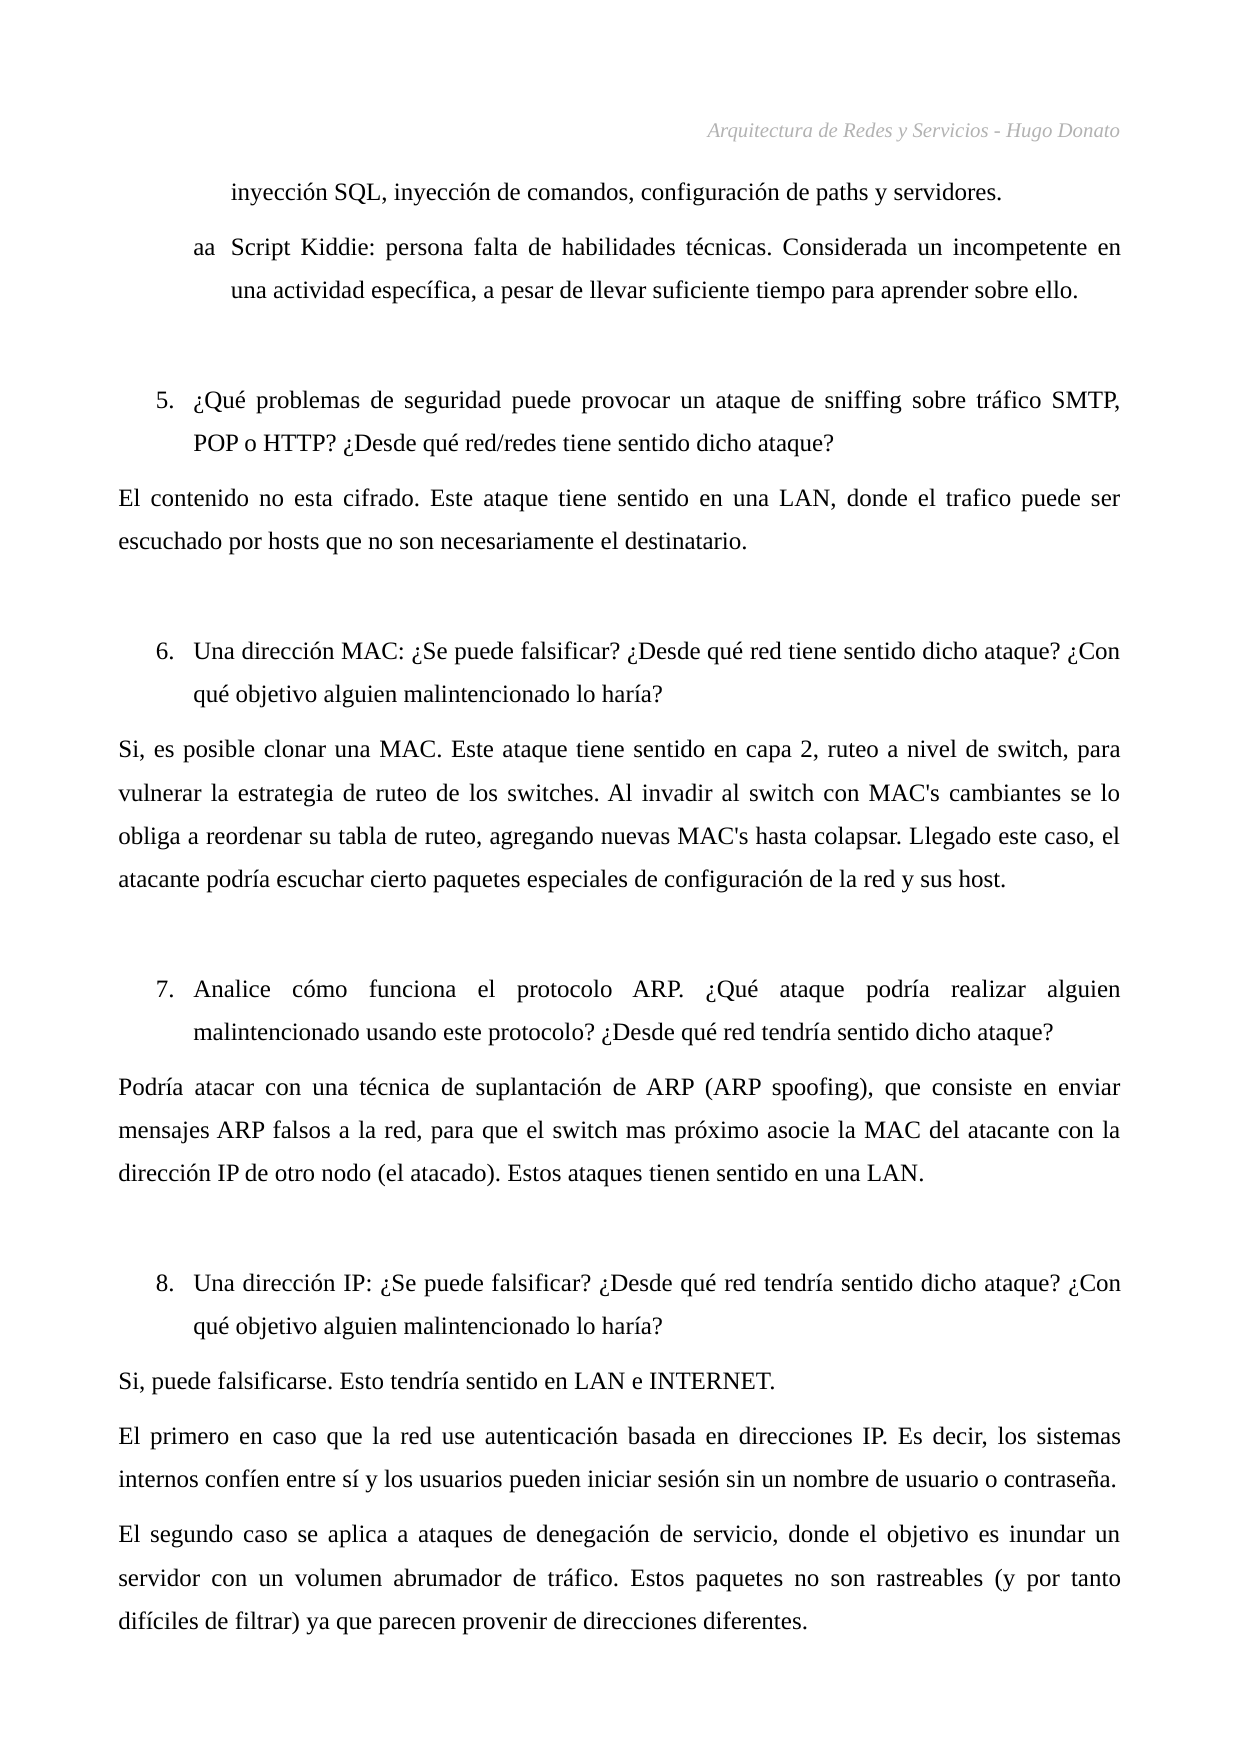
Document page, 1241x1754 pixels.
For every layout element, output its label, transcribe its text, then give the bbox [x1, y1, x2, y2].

text Si, puede falsificarse. Esto tendría sentido en LAN e INTERNET. [118, 1366, 1122, 1395]
text Si, es posible clonar una MAC. Este ataque tiene sentido en capa 2, ruteo a nivel de switch, para vulnerar la estrategia de ruteo de los switches. Al invadir al switch con MAC's cambiantes se lo obliga a reordenar su tabla de ruteo, agregando nuevas MAC's hasta colapsar. Llegado este caso, el atacante podría escuchar cierto paquetes especiales de configuración de la red y sus host. [118, 734, 1122, 893]
list Script Kiddie: persona falta de habilidades técnicas. Considerada un incompetente en una actividad específica, a pesar de llevar suficiente tiempo para aprender sobre ello. [193, 232, 1122, 304]
list Una dirección IP: ¿Se puede falsificar? ¿Desde qué red tendría sentido dicho ataque? ¿Con qué objetivo alguien malintencionado lo haría? [156, 1268, 1122, 1340]
text El primero en caso que la red use autenticación basada en direcciones IP. Es decir, los sistemas internos confíen entre sí y los usuarios pueden iniciar sesión sin un nombre de usuario o contraseña. [118, 1421, 1122, 1493]
list Una dirección MAC: ¿Se puede falsificar? ¿Desde qué red tiene sentido dicho ataque? ¿Con qué objetivo alguien malintencionado lo haría? [156, 636, 1122, 708]
text El contenido no esta cifrado. Este ataque tiene sentido en una LAN, donde el trafico puede ser escuchado por hosts que no son necesariamente el destinatario. [118, 483, 1122, 555]
list ¿Qué problemas de seguridad puede provocar un ataque de sniffing sobre tráfico SMTP, POP o HTTP? ¿Desde qué red/redes tiene sentido dicho ataque? [156, 385, 1122, 457]
text El segundo caso se aplica a ataques de denegación de servicio, donde el objetivo es inundar un servidor con un volumen abrumador de tráfico. Estos paquetes no son rastreables (y por tanto difíciles de filtrar) ya que parecen provenir de direcciones diferentes. [118, 1519, 1122, 1634]
list inyección SQL, inyección de comandos, configuración de paths y servidores. [193, 177, 1122, 206]
text Podría atacar con una técnica de suplantación de ARP (ARP spoofing), que consiste en enviar mensajes ARP falsos a la red, para que el switch mas próximo asocie la MAC del atacante con la dirección IP de otro nodo (el atacado). Estos ataques tienen sentido en una LAN. [118, 1072, 1122, 1187]
list Analice cómo funciona el protocolo ARP. ¿Qué ataque podría realizar alguien malintencionado usando este protocolo? ¿Desde qué red tendría sentido dicho ataque? [156, 974, 1122, 1046]
